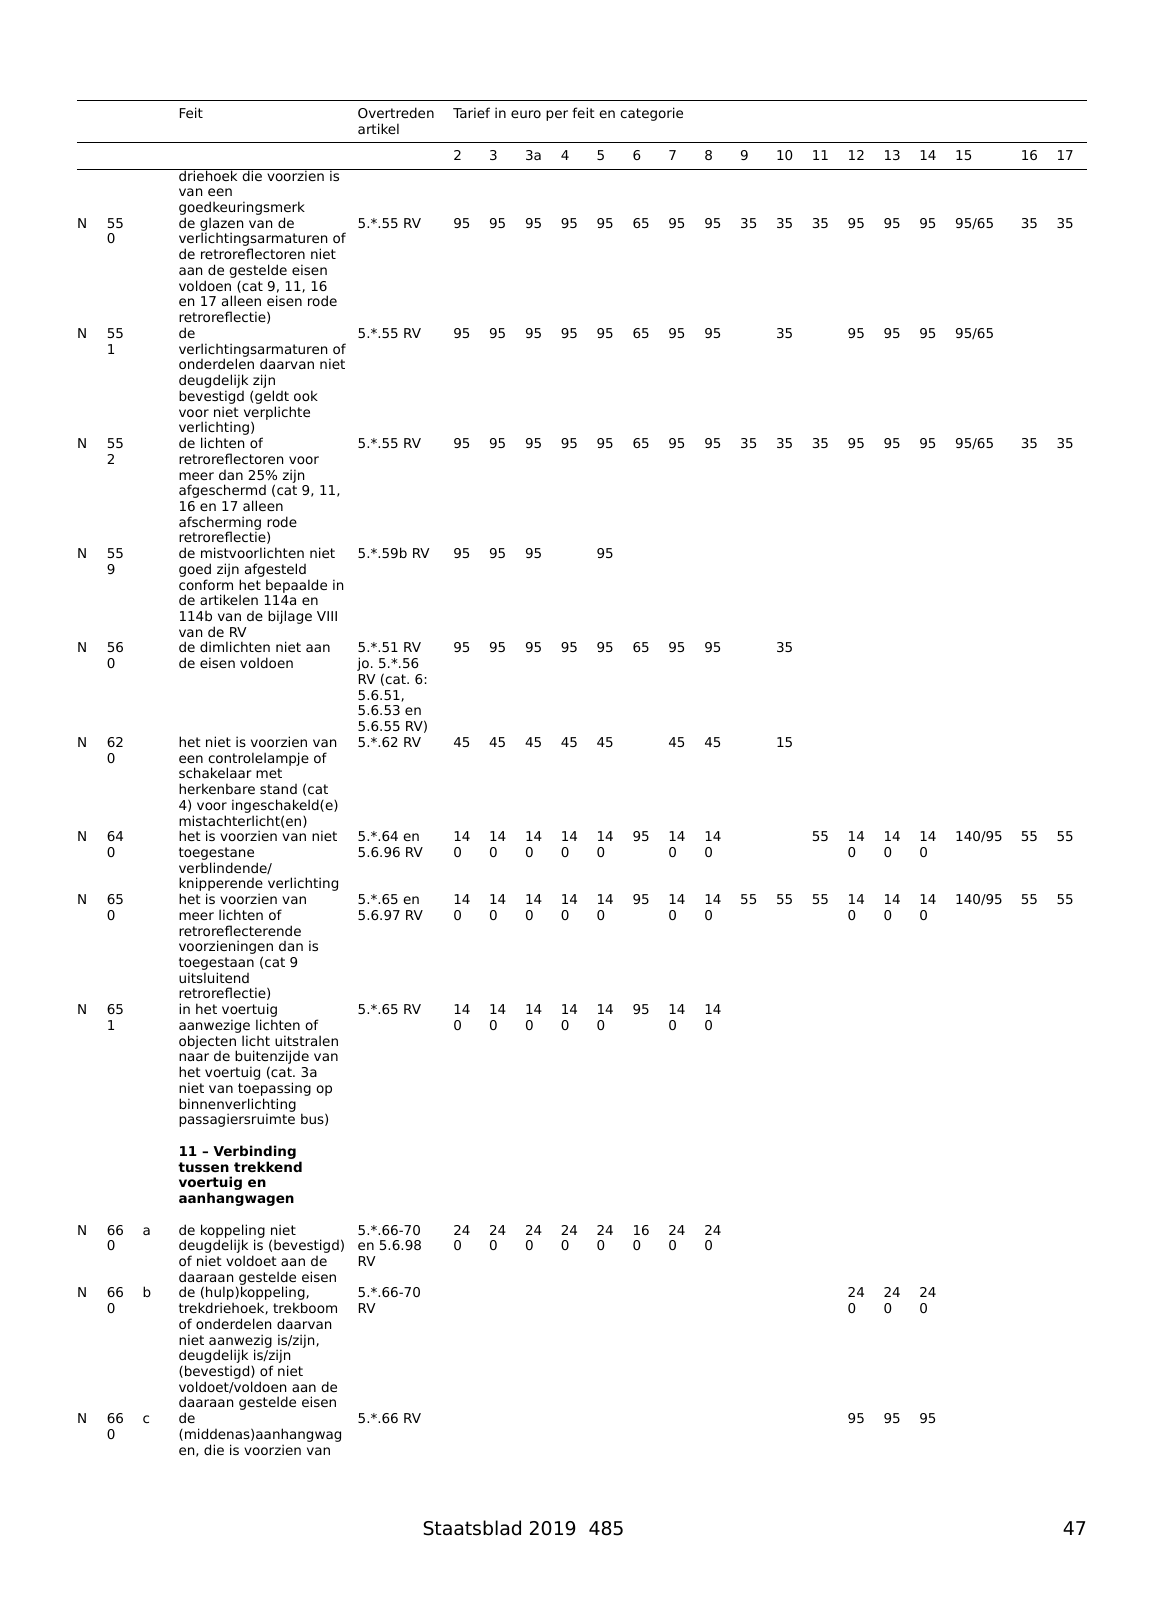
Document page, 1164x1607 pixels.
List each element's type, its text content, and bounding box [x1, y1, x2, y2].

table_cell 55 [1051, 892, 1087, 1002]
table_cell 95/65 [949, 436, 1015, 546]
table_cell 95 [841, 326, 877, 436]
table_cell [519, 1411, 555, 1458]
table_cell N [77, 829, 101, 892]
table_cell 55 [1015, 829, 1051, 892]
table_cell [519, 1144, 555, 1207]
table_cell [626, 1207, 662, 1222]
table_cell 35 [770, 640, 806, 735]
table_cell [734, 1207, 770, 1222]
table_cell 140 [519, 829, 555, 892]
table_cell 65 [626, 436, 662, 546]
table_cell 560 [101, 640, 136, 735]
table_cell [913, 735, 949, 829]
table_cell [519, 170, 555, 216]
table_cell 5.*.64 en 5.6.96 RV [352, 829, 447, 892]
table_cell [591, 1128, 626, 1144]
table_cell [1015, 326, 1051, 436]
table_cell [352, 143, 447, 168]
table_cell 95 [591, 640, 626, 735]
table_header [77, 101, 101, 142]
table_cell 95 [698, 216, 734, 326]
table_cell [734, 170, 770, 216]
table_cell 6 [626, 143, 662, 168]
table_cell [770, 829, 806, 892]
table_cell [1051, 1144, 1087, 1207]
table_cell 5 [591, 143, 626, 168]
table_cell [352, 170, 447, 216]
table_cell N [77, 326, 101, 436]
table_cell 17 [1051, 143, 1087, 168]
table_cell 95 [913, 216, 949, 326]
table_cell 95 [591, 436, 626, 546]
table_cell [483, 1411, 519, 1458]
table_cell 35 [1015, 216, 1051, 326]
table_cell [447, 170, 483, 216]
table_cell [806, 326, 841, 436]
table_cell [913, 1207, 949, 1222]
table_cell N [77, 436, 101, 546]
table_cell b [136, 1285, 172, 1411]
table_cell [734, 829, 770, 892]
table_cell [841, 640, 877, 735]
table_cell 140 [591, 829, 626, 892]
table_cell [1015, 1222, 1051, 1285]
table_cell [806, 640, 841, 735]
table_cell 140 [698, 829, 734, 892]
table_cell [1015, 546, 1051, 640]
table_cell [770, 170, 806, 216]
table_cell [626, 170, 662, 216]
table_cell N [77, 546, 101, 640]
table_cell [1051, 1222, 1087, 1285]
table_cell 95 [555, 216, 591, 326]
table_cell 140 [555, 829, 591, 892]
table_cell [136, 829, 172, 892]
table_cell [1051, 170, 1087, 216]
table_cell 95 [877, 216, 913, 326]
table_cell [1051, 640, 1087, 735]
table_cell 45 [483, 735, 519, 829]
table_cell 140 [555, 1002, 591, 1128]
table_cell [1015, 735, 1051, 829]
table_cell 640 [101, 829, 136, 892]
table_cell de glazen van de verlichtingsarmaturen of de retroreflectoren niet aan de gestelde eisen voldoen (cat 9, 11, 16 en 17 alleen eisen rode retroreflectie) [172, 216, 352, 326]
table_cell 95 [591, 216, 626, 326]
table_cell [734, 1144, 770, 1207]
table_cell [877, 640, 913, 735]
table_cell 140 [555, 892, 591, 1002]
table_cell 240 [591, 1222, 626, 1285]
table_cell [877, 1207, 913, 1222]
table_cell 4 [555, 143, 591, 168]
table_cell [1015, 1285, 1051, 1411]
table_cell [913, 1002, 949, 1128]
table_cell 14 [913, 143, 949, 168]
table_cell [913, 640, 949, 735]
table_cell 95 [447, 436, 483, 546]
table_cell 55 [806, 892, 841, 1002]
table_cell 240 [913, 1285, 949, 1411]
table_cell [806, 1285, 841, 1411]
table_cell [770, 546, 806, 640]
table_cell [841, 1144, 877, 1207]
table_cell [949, 1207, 1015, 1222]
table_cell 95 [447, 546, 483, 640]
table_cell 8 [698, 143, 734, 168]
table_cell 551 [101, 326, 136, 436]
table_cell 140 [519, 1002, 555, 1128]
table_cell [77, 1207, 101, 1222]
table_cell [483, 1144, 519, 1207]
table_cell [949, 1144, 1015, 1207]
table_cell 95 [483, 216, 519, 326]
table_cell 95 [483, 326, 519, 436]
table_cell N [77, 1285, 101, 1411]
table_cell het niet is voorzien van een controlelampje of schakelaar met herkenbare stand (cat 4) voor ingeschakeld(e) mistachterlicht(en) [172, 735, 352, 829]
table_cell [949, 170, 1015, 216]
table_cell [591, 1411, 626, 1458]
table_cell 3a [519, 143, 555, 168]
table_cell [1015, 1128, 1051, 1144]
table_cell N [77, 892, 101, 1002]
table_cell [626, 1128, 662, 1144]
table_cell N [77, 216, 101, 326]
table_cell 95 [662, 216, 698, 326]
table_cell 95 [591, 326, 626, 436]
table_cell 95 [698, 436, 734, 546]
table_cell 140 [913, 892, 949, 1002]
table_cell 35 [734, 436, 770, 546]
table_cell 65 [626, 326, 662, 436]
table_cell a [136, 1222, 172, 1285]
table_cell c [136, 1411, 172, 1458]
table_cell 95 [483, 436, 519, 546]
table_cell 240 [698, 1222, 734, 1285]
table_cell 140 [483, 829, 519, 892]
table_cell [841, 546, 877, 640]
table_cell [913, 1222, 949, 1285]
table_cell [841, 1128, 877, 1144]
table_cell [1015, 1002, 1051, 1128]
table_cell 95 [913, 326, 949, 436]
table_header Overtreden artikel [352, 101, 447, 142]
table_cell 140 [519, 892, 555, 1002]
table_cell de koppeling niet deugdelijk is (bevestigd) of niet voldoet aan de daaraan gestelde eisen [172, 1222, 352, 1285]
table_cell [519, 1207, 555, 1222]
table_cell 15 [770, 735, 806, 829]
table_cell 35 [806, 436, 841, 546]
table_cell 95 [555, 640, 591, 735]
table_cell 55 [770, 892, 806, 1002]
table_cell [841, 170, 877, 216]
table_cell 35 [770, 326, 806, 436]
table_cell [734, 1285, 770, 1411]
table_cell 5.*.55 RV [352, 436, 447, 546]
table_cell [447, 1411, 483, 1458]
table_cell 95 [447, 640, 483, 735]
table_cell 140 [483, 1002, 519, 1128]
table_cell [352, 1144, 447, 1207]
table_cell de dimlichten niet aan de eisen voldoen [172, 640, 352, 735]
table_cell 5.*.51 RV jo. 5.*.56 RV (cat. 6: 5.6.51, 5.6.53 en 5.6.55 RV) [352, 640, 447, 735]
table_cell [136, 143, 172, 168]
table_cell [877, 1222, 913, 1285]
table_cell [136, 1207, 172, 1222]
table_cell [555, 1285, 591, 1411]
table_cell 95 [877, 1411, 913, 1458]
table_cell 95 [555, 326, 591, 436]
table_cell 240 [519, 1222, 555, 1285]
table_cell [101, 1207, 136, 1222]
table_cell [698, 546, 734, 640]
table_cell 45 [519, 735, 555, 829]
table_cell [734, 735, 770, 829]
table_cell 140 [698, 1002, 734, 1128]
table_cell [136, 216, 172, 326]
table_cell 45 [591, 735, 626, 829]
table_cell 95 [841, 1411, 877, 1458]
table_cell [806, 735, 841, 829]
table_cell [949, 1128, 1015, 1144]
table_cell [1051, 1207, 1087, 1222]
table_cell [352, 1128, 447, 1144]
table_cell [770, 1002, 806, 1128]
table_cell [734, 1411, 770, 1458]
table_cell [555, 1411, 591, 1458]
table_cell [698, 170, 734, 216]
table_header Feit [172, 101, 352, 142]
table_cell 12 [841, 143, 877, 168]
table_cell 140 [483, 892, 519, 1002]
table_cell [555, 1207, 591, 1222]
table_cell [913, 1128, 949, 1144]
table_cell de (middenas)aanhangwagen, die is voorzien van [172, 1411, 352, 1458]
table_cell 95 [877, 436, 913, 546]
table_cell [698, 1207, 734, 1222]
table_cell [1051, 1002, 1087, 1128]
table_cell 5.*.62 RV [352, 735, 447, 829]
table_cell [1015, 1411, 1051, 1458]
table_cell [172, 1207, 352, 1222]
table_cell [136, 326, 172, 436]
table_cell [770, 1144, 806, 1207]
table_cell [662, 1144, 698, 1207]
table_cell 45 [662, 735, 698, 829]
table_cell [447, 1285, 483, 1411]
table_cell [949, 1222, 1015, 1285]
table_cell 95 [662, 640, 698, 735]
table_cell 95 [662, 326, 698, 436]
table_cell 95 [841, 216, 877, 326]
table_cell 95/65 [949, 216, 1015, 326]
table_cell [662, 170, 698, 216]
table_cell 95 [483, 546, 519, 640]
table_cell [662, 1411, 698, 1458]
table_cell [806, 1411, 841, 1458]
table_cell 95 [519, 546, 555, 640]
table_cell [806, 1207, 841, 1222]
table_cell 35 [770, 436, 806, 546]
table_cell 15 [949, 143, 1015, 168]
table_cell 95 [662, 436, 698, 546]
table_cell 140 [913, 829, 949, 892]
table_cell [136, 1002, 172, 1128]
table_cell [806, 1002, 841, 1128]
table_cell 3 [483, 143, 519, 168]
table_cell 559 [101, 546, 136, 640]
table_cell 5.*.65 RV [352, 1002, 447, 1128]
table_cell de lichten of retroreflectoren voor meer dan 25% zijn afgeschermd (cat 9, 11, 16 en 17 alleen afscherming rode retroreflectie) [172, 436, 352, 546]
table_cell [626, 1285, 662, 1411]
table_cell N [77, 1002, 101, 1128]
table_cell [841, 1222, 877, 1285]
table_cell 650 [101, 892, 136, 1002]
table_cell 11 [806, 143, 841, 168]
table_cell 11 – Verbinding tussen trekkend voertuig en aanhangwagen [172, 1144, 352, 1207]
table_cell 140 [591, 892, 626, 1002]
table_cell [136, 546, 172, 640]
table_cell N [77, 735, 101, 829]
table_cell 140/95 [949, 829, 1015, 892]
table_cell [841, 1207, 877, 1222]
table_cell [877, 1002, 913, 1128]
table_cell [949, 546, 1015, 640]
table_cell 240 [841, 1285, 877, 1411]
table_cell 7 [662, 143, 698, 168]
table_cell 65 [626, 640, 662, 735]
table_cell [662, 1128, 698, 1144]
table_cell [555, 546, 591, 640]
table_cell [698, 1144, 734, 1207]
table_cell [734, 640, 770, 735]
table_cell 95/65 [949, 326, 1015, 436]
table_cell 95 [591, 546, 626, 640]
table_cell 140 [877, 829, 913, 892]
table_cell [77, 143, 101, 168]
table_cell 550 [101, 216, 136, 326]
table_cell 140 [877, 892, 913, 1002]
table_cell 55 [806, 829, 841, 892]
table_cell [519, 1128, 555, 1144]
table_cell [734, 1222, 770, 1285]
table_cell 55 [1051, 829, 1087, 892]
table_cell 95 [877, 326, 913, 436]
table_cell 5.*.66-70 en 5.6.98 RV [352, 1222, 447, 1285]
table_cell 35 [1051, 216, 1087, 326]
table_cell in het voertuig aanwezige lichten of objecten licht uitstralen naar de buitenzijde van het voertuig (cat. 3a niet van toepassing op binnenverlichting passagiersruimte bus) [172, 1002, 352, 1128]
table_cell [734, 1002, 770, 1128]
table_cell 95 [447, 326, 483, 436]
table_cell 660 [101, 1411, 136, 1458]
table_cell [841, 735, 877, 829]
table_header [136, 101, 172, 142]
table_cell 240 [447, 1222, 483, 1285]
table_cell [483, 1285, 519, 1411]
table_cell 240 [877, 1285, 913, 1411]
table_cell [172, 143, 352, 168]
table_cell 140 [662, 829, 698, 892]
table_cell 65 [626, 216, 662, 326]
table_cell [483, 1207, 519, 1222]
table_cell 95 [519, 326, 555, 436]
table_cell [913, 546, 949, 640]
table_cell 5.*.55 RV [352, 326, 447, 436]
table_cell 35 [1015, 436, 1051, 546]
table_cell 240 [662, 1222, 698, 1285]
table_cell de (hulp)koppeling, trekdriehoek, trekboom of onderdelen daarvan niet aanwezig is/zijn, deugdelijk is/zijn (bevestigd) of niet voldoet/voldoen aan de daaraan gestelde eisen [172, 1285, 352, 1411]
table_cell [1051, 326, 1087, 436]
table_cell [555, 170, 591, 216]
table_cell N [77, 1411, 101, 1458]
table_cell [662, 1285, 698, 1411]
table_cell N [77, 640, 101, 735]
table_cell [77, 170, 101, 216]
table_cell [770, 1222, 806, 1285]
table_cell 5.*.59b RV [352, 546, 447, 640]
table_cell [698, 1285, 734, 1411]
table_cell [352, 1207, 447, 1222]
table_cell [591, 1144, 626, 1207]
table_cell N [77, 1222, 101, 1285]
table_cell 240 [555, 1222, 591, 1285]
table_cell 95 [913, 436, 949, 546]
table_cell 35 [770, 216, 806, 326]
table_cell [1051, 1128, 1087, 1144]
table_cell 160 [626, 1222, 662, 1285]
table_cell [77, 1144, 101, 1207]
table_cell 620 [101, 735, 136, 829]
table_cell 140 [447, 829, 483, 892]
table_cell [806, 1222, 841, 1285]
table_cell [626, 1411, 662, 1458]
table_cell 2 [447, 143, 483, 168]
table_cell [555, 1128, 591, 1144]
table_cell [877, 170, 913, 216]
table_cell 140 [662, 1002, 698, 1128]
table_cell 9 [734, 143, 770, 168]
table_cell [136, 170, 172, 216]
table_cell [136, 1144, 172, 1207]
table_cell [136, 640, 172, 735]
table_cell 45 [555, 735, 591, 829]
table_cell [101, 143, 136, 168]
table_cell 55 [1015, 892, 1051, 1002]
table_cell 45 [698, 735, 734, 829]
table_cell [136, 735, 172, 829]
table_cell [877, 1144, 913, 1207]
table_cell driehoek die voorzien is van een goedkeuringsmerk [172, 170, 352, 216]
table_cell 10 [770, 143, 806, 168]
table_cell [483, 1128, 519, 1144]
table_cell [1051, 1411, 1087, 1458]
table_cell 140 [591, 1002, 626, 1128]
table_cell 660 [101, 1222, 136, 1285]
table_cell [1015, 1144, 1051, 1207]
table_cell 35 [734, 216, 770, 326]
table_cell 95 [519, 640, 555, 735]
table_cell [698, 1128, 734, 1144]
table_cell 95 [698, 640, 734, 735]
table_cell [591, 170, 626, 216]
table_cell 140 [447, 1002, 483, 1128]
table_cell 95 [555, 436, 591, 546]
table_cell [877, 546, 913, 640]
table_cell [734, 326, 770, 436]
table_cell 95 [626, 1002, 662, 1128]
table_cell [949, 1002, 1015, 1128]
table_cell 55 [734, 892, 770, 1002]
table_cell [1051, 546, 1087, 640]
table_cell [662, 1207, 698, 1222]
table_cell 95 [626, 892, 662, 1002]
table_cell [841, 1002, 877, 1128]
table_cell [949, 1411, 1015, 1458]
table_header Tarief in euro per feit en categorie [447, 101, 1087, 142]
table_cell 45 [447, 735, 483, 829]
table_cell [770, 1207, 806, 1222]
table_cell [555, 1144, 591, 1207]
table_cell 95 [483, 640, 519, 735]
table_cell [662, 546, 698, 640]
table_cell [101, 170, 136, 216]
table_cell 240 [483, 1222, 519, 1285]
table_cell het is voorzien van meer lichten of retroreflecterende voorzieningen dan is toegestaan (cat 9 uitsluitend retroreflectie) [172, 892, 352, 1002]
table_cell [770, 1285, 806, 1411]
table_cell [172, 1128, 352, 1144]
table_cell het is voorzien van niet toegestane verblindende/ knipperende verlichting [172, 829, 352, 892]
table_cell [136, 1128, 172, 1144]
table_cell [806, 1144, 841, 1207]
table_cell [734, 1128, 770, 1144]
table_cell 140 [841, 892, 877, 1002]
table_cell [806, 546, 841, 640]
table_cell [698, 1411, 734, 1458]
table_cell [626, 735, 662, 829]
table_cell 5.*.66 RV [352, 1411, 447, 1458]
table_cell [626, 1144, 662, 1207]
table_cell 95 [626, 829, 662, 892]
table_cell 140 [698, 892, 734, 1002]
table_cell [101, 1144, 136, 1207]
table_cell 651 [101, 1002, 136, 1128]
table_cell [806, 170, 841, 216]
table_cell 660 [101, 1285, 136, 1411]
table_cell [447, 1144, 483, 1207]
table_cell 95 [698, 326, 734, 436]
table_cell 140 [662, 892, 698, 1002]
table_header [101, 101, 136, 142]
table_cell 13 [877, 143, 913, 168]
table_cell [136, 436, 172, 546]
table_cell [734, 546, 770, 640]
table_cell [626, 546, 662, 640]
table_cell [1015, 1207, 1051, 1222]
table_cell 5.*.55 RV [352, 216, 447, 326]
table_cell [447, 1207, 483, 1222]
table_cell [913, 1144, 949, 1207]
table_cell [1015, 170, 1051, 216]
table_cell [136, 892, 172, 1002]
table_cell [1051, 735, 1087, 829]
table_cell [591, 1207, 626, 1222]
table_cell 16 [1015, 143, 1051, 168]
table_cell [913, 170, 949, 216]
table_cell 35 [806, 216, 841, 326]
table_cell [591, 1285, 626, 1411]
table_cell 140 [447, 892, 483, 1002]
table_cell [483, 170, 519, 216]
table_cell 95 [519, 216, 555, 326]
table_cell [949, 640, 1015, 735]
table_cell 95 [447, 216, 483, 326]
table_cell [770, 1411, 806, 1458]
table_cell [770, 1128, 806, 1144]
table_cell [519, 1285, 555, 1411]
table_cell 95 [841, 436, 877, 546]
table_cell 35 [1051, 436, 1087, 546]
table_cell 140/95 [949, 892, 1015, 1002]
table_cell [877, 735, 913, 829]
table_cell [949, 735, 1015, 829]
table_cell [1015, 640, 1051, 735]
table_cell 95 [913, 1411, 949, 1458]
table_cell [77, 1128, 101, 1144]
table_cell 5.*.65 en 5.6.97 RV [352, 892, 447, 1002]
table_cell [101, 1128, 136, 1144]
table_cell [949, 1285, 1015, 1411]
table_cell de verlichtingsarmaturen of onderdelen daarvan niet deugdelijk zijn bevestigd (geldt ook voor niet verplichte verlichting) [172, 326, 352, 436]
table_cell 552 [101, 436, 136, 546]
table_cell [447, 1128, 483, 1144]
table_cell 5.*.66-70 RV [352, 1285, 447, 1411]
table_cell de mistvoorlichten niet goed zijn afgesteld conform het bepaalde in de artikelen 114a en 114b van de bijlage VIII van de RV [172, 546, 352, 640]
table_cell 140 [841, 829, 877, 892]
table_cell 95 [519, 436, 555, 546]
table_cell [1051, 1285, 1087, 1411]
table_cell [806, 1128, 841, 1144]
table_cell [877, 1128, 913, 1144]
